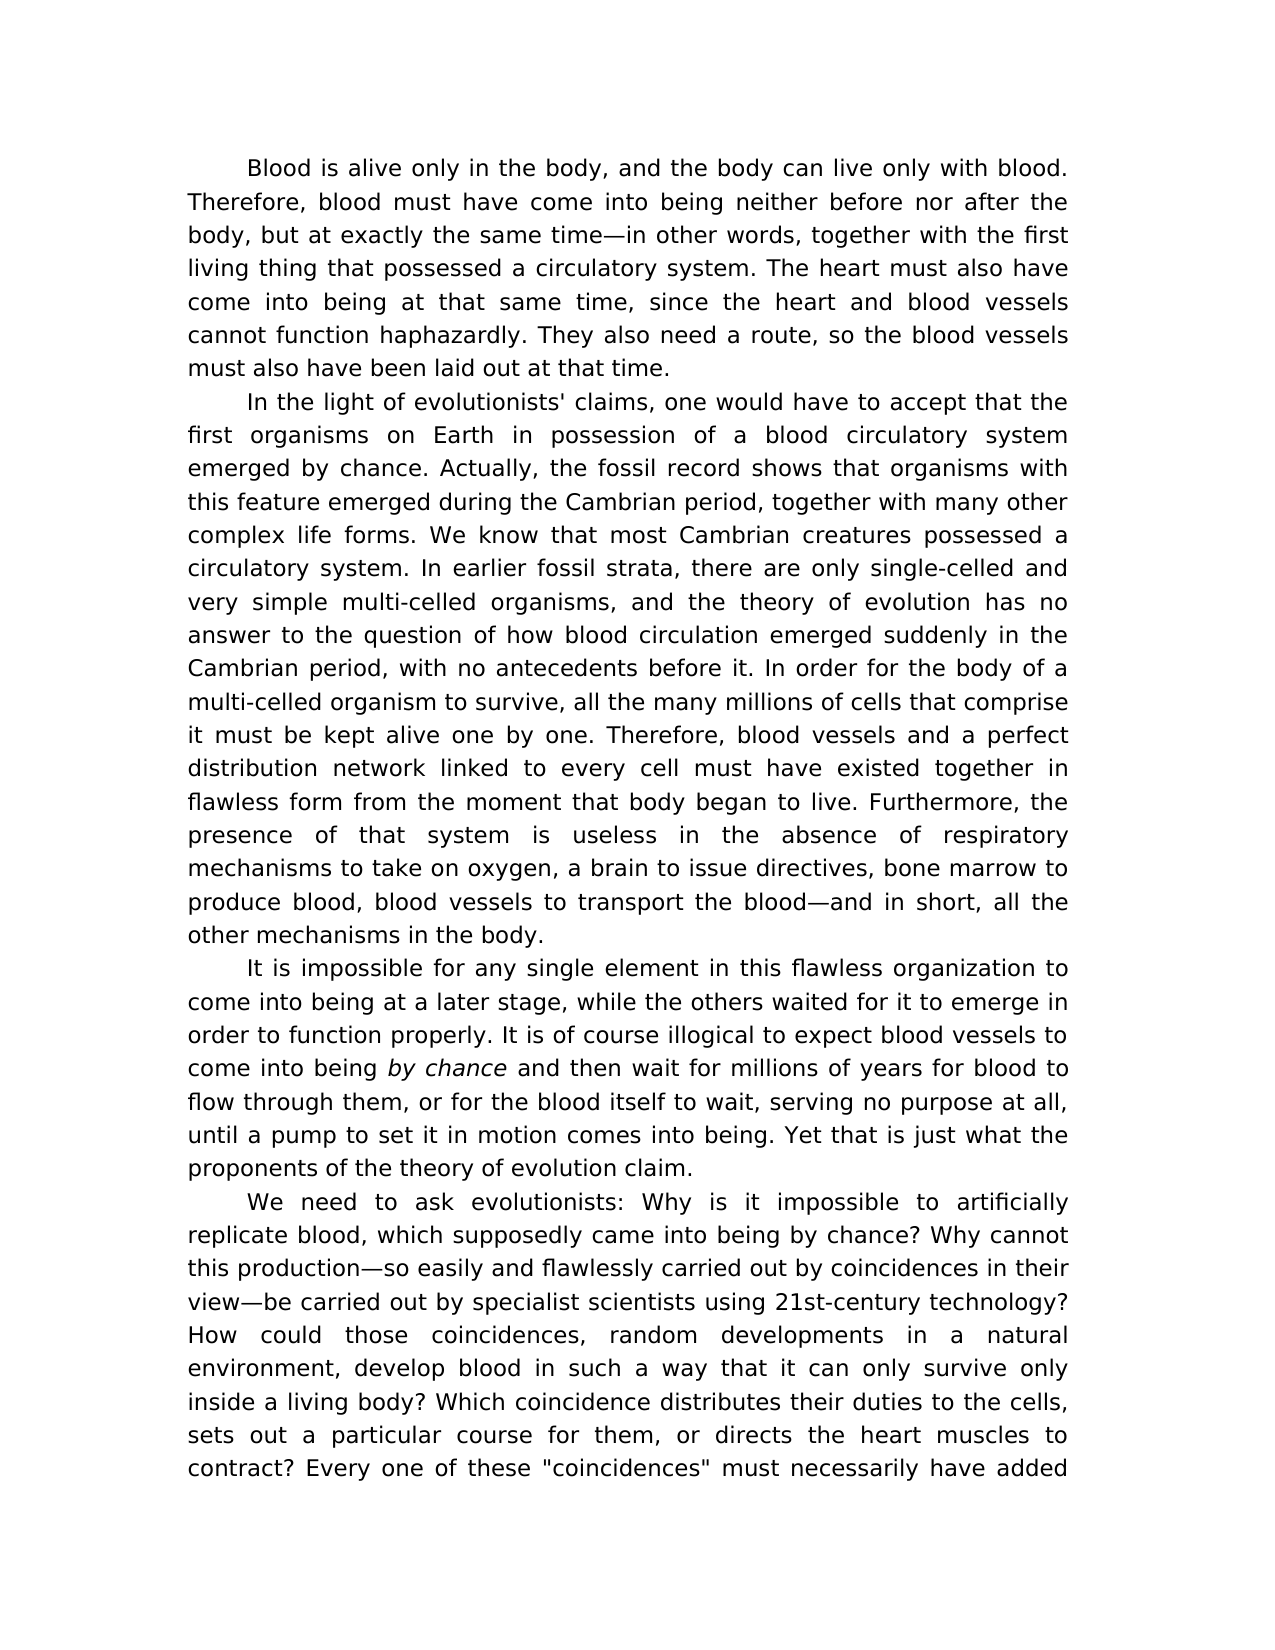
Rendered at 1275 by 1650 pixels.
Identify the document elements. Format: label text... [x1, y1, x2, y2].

text In the light of evolutionists' claims, one would have to accept that the first organisms on Earth in possession of a blood circulatory system emerged by chance. Actually, the fossil record shows that organisms with this feature emerged during the Cambrian period, together with many other complex life forms. We know that most Cambrian creatures possessed a circulatory system. In earlier fossil strata, there are only single-celled and very simple multi-celled organisms, and the theory of evolution has no answer to the question of how blood circulation emerged suddenly in the Cambrian period, with no antecedents before it. In order for the body of a multi-celled organism to survive, all the many millions of cells that comprise it must be kept alive one by one. Therefore, blood vessels and a perfect distribution network linked to every cell must have existed together in flawless form from the moment that body began to live. Furthermore, the presence of that system is useless in the absence of respiratory mechanisms to take on oxygen, a brain to issue directives, bone marrow to produce blood, blood vessels to transport the blood—and in short, all the other mechanisms in the body. [187, 383, 1070, 950]
text Blood is alive only in the body, and the body can live only with blood. Therefore, blood must have come into being neither before nor after the body, but at exactly the same time—in other words, together with the first living thing that possessed a circulatory system. The heart must also have come into being at that same time, since the heart and blood vessels cannot function haphazardly. They also need a route, so the blood vessels must also have been laid out at that time. [187, 150, 1070, 383]
text We need to ask evolutionists: Why is it impossible to artificially replicate blood, which supposedly came into being by chance? Why cannot this production—so easily and flawlessly carried out by coincidences in their view—be carried out by specialist scientists using 21st-century technology? How could those coincidences, random developments in a natural environment, develop blood in such a way that it can only survive only inside a living body? Which coincidence distributes their duties to the cells, sets out a particular course for them, or directs the heart muscles to contract? Every one of these "coincidences" must necessarily have added [187, 1183, 1070, 1483]
text It is impossible for any single element in this flawless organization to come into being at a later stage, while the others waited for it to emerge in order to function properly. It is of course illogical to expect blood vessels to come into being by chance and then wait for millions of years for blood to flow through them, or for the blood itself to wait, serving no purpose at all, until a pump to set it in motion comes into being. Yet that is just what the proponents of the theory of evolution claim. [187, 950, 1070, 1183]
